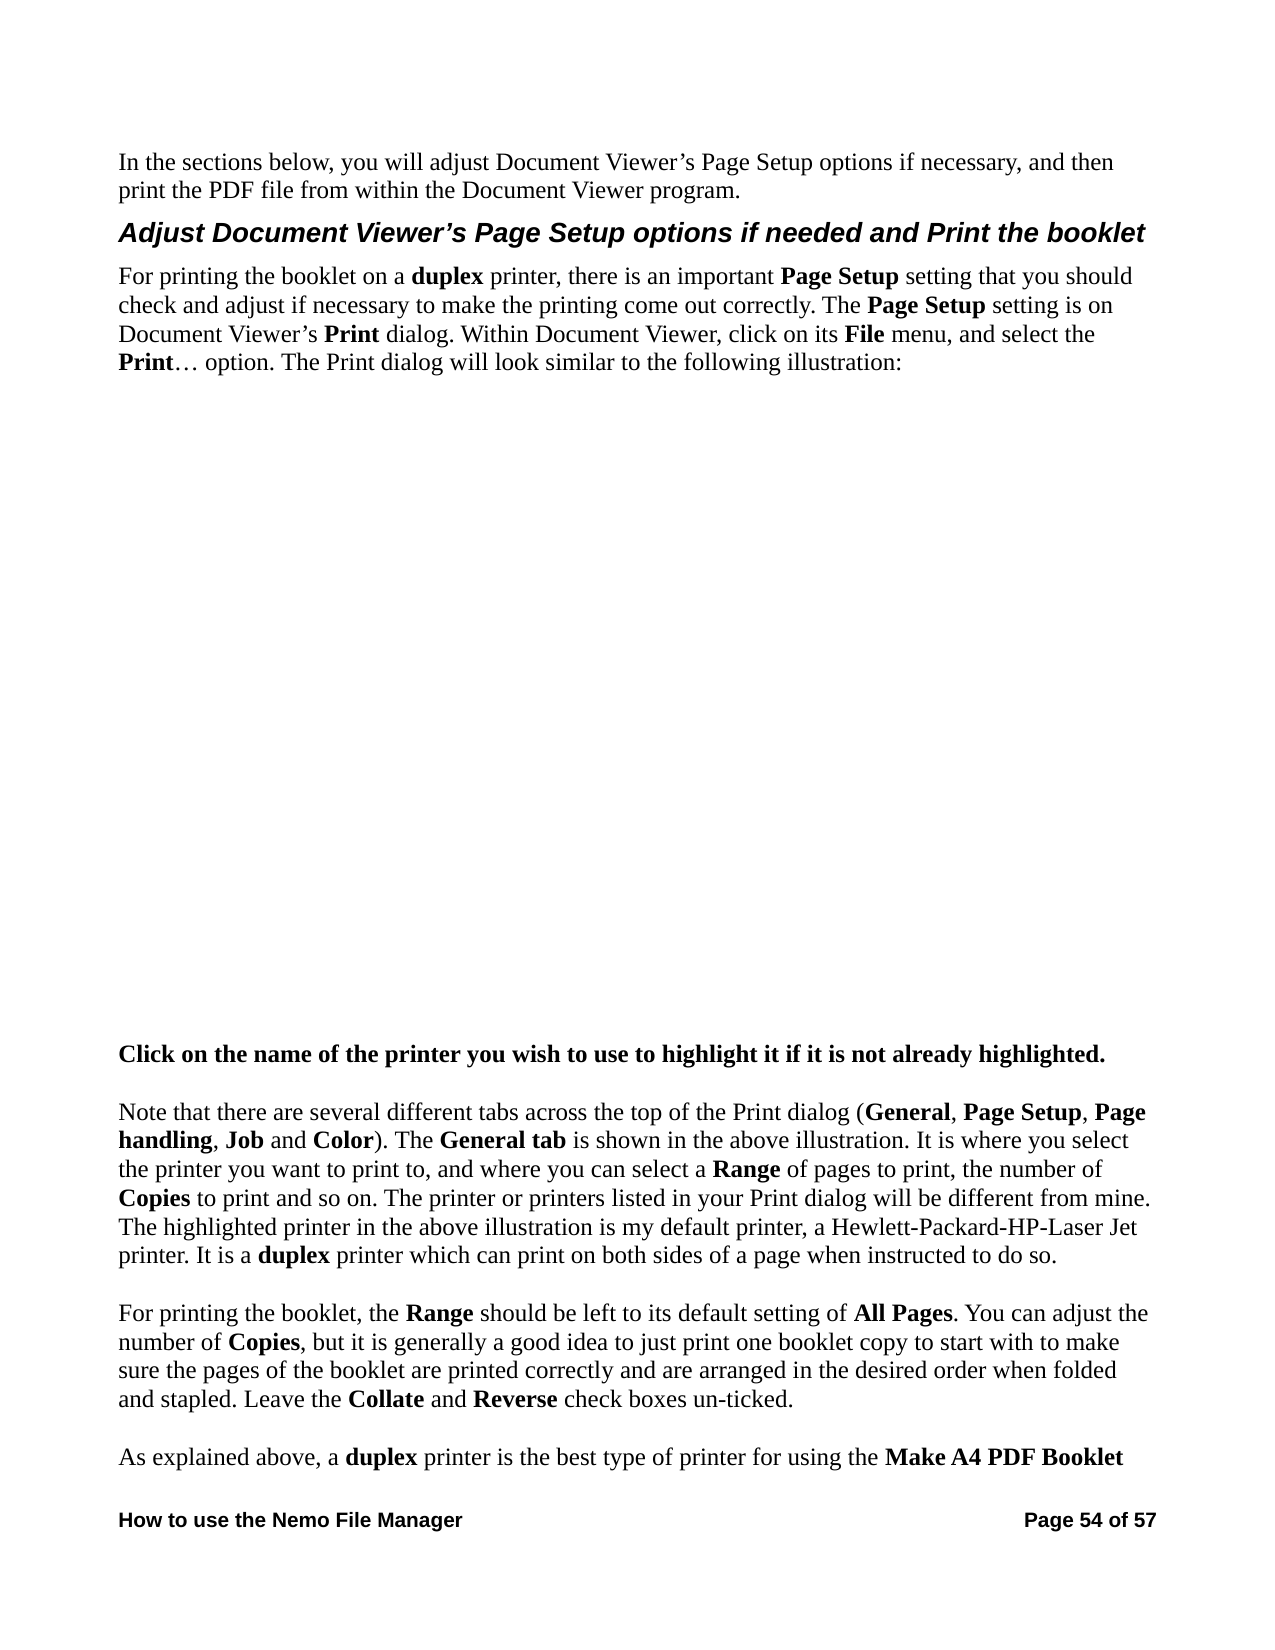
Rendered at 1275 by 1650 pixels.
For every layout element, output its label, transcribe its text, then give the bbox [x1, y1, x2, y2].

text Click on the name of the printer you wish to use to highlight it if it is not already highlighted. [118, 1039, 1157, 1068]
subtitle Adjust Document Viewer’s Page Setup options if needed and Print the booklet [118, 217, 1157, 249]
text For printing the booklet on a duplex printer, there is an important Page Setup setting that you should check and adjust if necessary to make the printing come out correctly. The Page Setup setting is on Document Viewer’s Print dialog. Within Document Viewer, click on its File menu, and select the Print… option. The Print dialog will look similar to the following illustration: [118, 261, 1157, 376]
text Note that there are several different tabs across the top of the Print dialog (General, Page Setup, Page handling, Job and Color). The General tab is shown in the above illustration. It is where you select the printer you want to print to, and where you can select a Range of pages to print, the number of Copies to print and so on. The printer or printers listed in your Print dialog will be different from mine. The highlighted printer in the above illustration is my default printer, a Hewlett-Packard-HP-Laser Jet printer. It is a duplex printer which can print on both sides of a page when instructed to do so. [118, 1097, 1157, 1269]
text As explained above, a duplex printer is the best type of printer for using the Make A4 PDF Booklet [118, 1442, 1157, 1471]
text For printing the booklet, the Range should be left to its default setting of All Pages. You can adjust the number of Copies, but it is generally a good idea to just print one booklet copy to start with to make sure the pages of the booklet are printed correctly and are arranged in the desired order when folded and stapled. Leave the Collate and Reverse check boxes un-ticked. [118, 1298, 1157, 1413]
text In the sections below, you will adjust Document Viewer’s Page Setup options if necessary, and then print the PDF file from within the Document Viewer program. [118, 147, 1157, 204]
